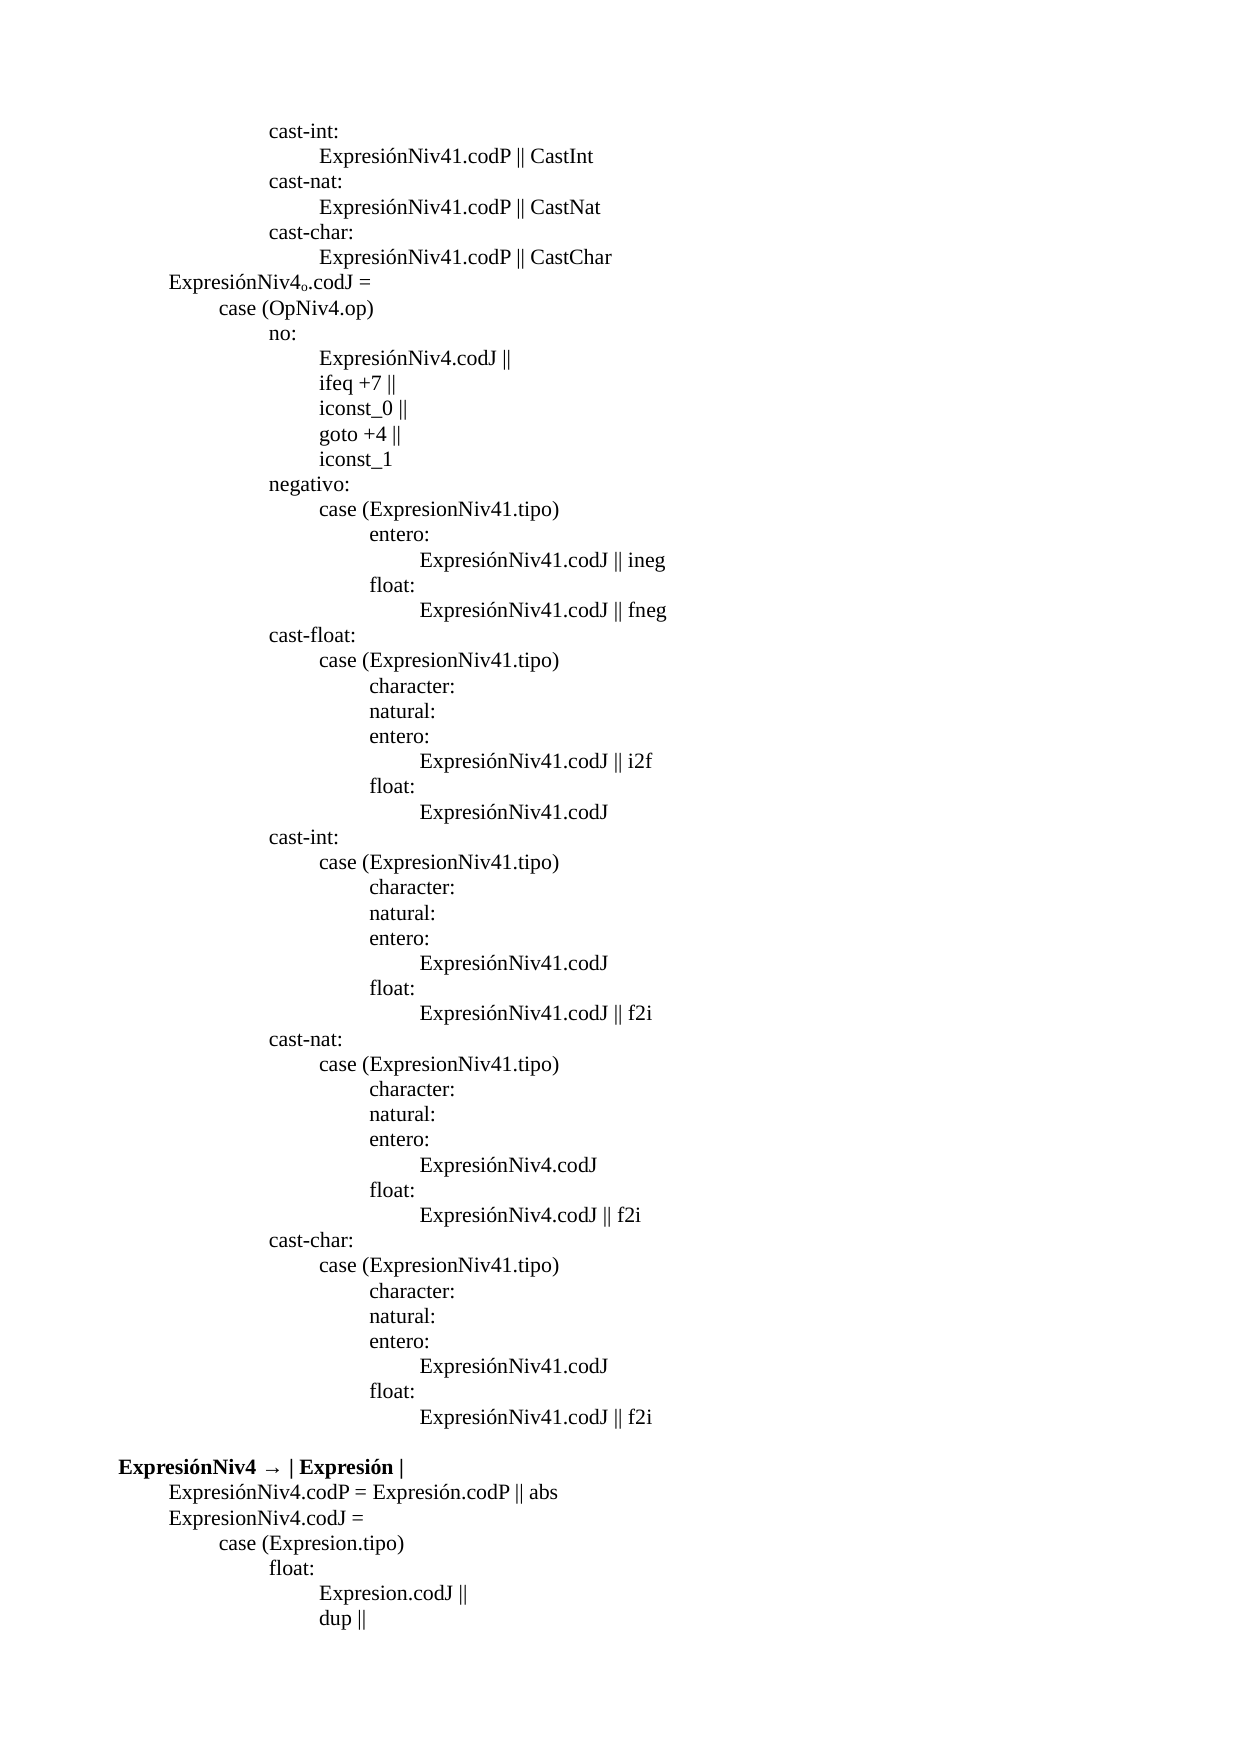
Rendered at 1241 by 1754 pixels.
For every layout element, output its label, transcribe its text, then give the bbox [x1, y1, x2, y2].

text natural: [118, 1303, 1122, 1328]
text negativo: [118, 471, 1122, 496]
text entero: [118, 723, 1122, 748]
text float: [118, 1177, 1122, 1202]
text ExpresiónNiv4.codJ || [118, 345, 1122, 370]
text cast-nat: [118, 168, 1122, 194]
text cast-nat: [118, 1026, 1122, 1051]
text ifeq +7 || [118, 370, 1122, 395]
text ExpresiónNiv41.codJ || f2i [118, 1000, 1122, 1026]
text ExpresiónNiv4.codP = Expresión.codP || abs [118, 1479, 1122, 1504]
text no: [118, 320, 1122, 345]
text character: [118, 874, 1122, 899]
text dup || [118, 1605, 1122, 1631]
text ExpresiónNiv41.codJ [118, 950, 1122, 975]
text case (ExpresionNiv41.tipo) [118, 647, 1122, 673]
text Expresion.codJ || [118, 1580, 1122, 1605]
text ExpresiónNiv41.codJ [118, 799, 1122, 824]
text character: [118, 1278, 1122, 1303]
text ExpresiónNiv4.codJ [118, 1152, 1122, 1177]
text case (ExpresionNiv41.tipo) [118, 849, 1122, 874]
text ExpresiónNiv41.codP || CastNat [118, 194, 1122, 219]
text entero: [118, 1126, 1122, 1152]
text goto +4 || [118, 421, 1122, 446]
text ExpresiónNiv4.codJ || f2i [118, 1202, 1122, 1227]
text character: [118, 1076, 1122, 1101]
text float: [118, 572, 1122, 597]
text case (ExpresionNiv41.tipo) [118, 1051, 1122, 1076]
text ExpresionNiv4.codJ = [118, 1504, 1122, 1530]
text case (ExpresionNiv41.tipo) [118, 496, 1122, 521]
text iconst_1 [118, 446, 1122, 471]
text case (Expresion.tipo) [118, 1530, 1122, 1555]
text float: [118, 975, 1122, 1000]
text ExpresiónNiv41.codJ || fneg [118, 597, 1122, 622]
text entero: [118, 521, 1122, 547]
text case (ExpresionNiv41.tipo) [118, 1252, 1122, 1278]
text cast-int: [118, 824, 1122, 849]
text ExpresiónNiv41.codP || CastChar [118, 244, 1122, 269]
text ExpresiónNiv41.codP || CastInt [118, 143, 1122, 168]
text float: [118, 1555, 1122, 1580]
text cast-char: [118, 1227, 1122, 1252]
text iconst_0 || [118, 395, 1122, 421]
text float: [118, 1378, 1122, 1404]
text natural: [118, 1101, 1122, 1126]
text entero: [118, 1328, 1122, 1353]
text ExpresiónNiv4 → | Expresión | [118, 1454, 1122, 1479]
text cast-int: [118, 118, 1122, 143]
text ExpresiónNiv41.codJ || f2i [118, 1404, 1122, 1429]
text character: [118, 673, 1122, 698]
text case (OpNiv4.op) [118, 294, 1122, 320]
text cast-char: [118, 219, 1122, 244]
text cast-float: [118, 622, 1122, 647]
text natural: [118, 698, 1122, 723]
text natural: [118, 899, 1122, 925]
text ExpresiónNiv41.codJ || ineg [118, 547, 1122, 572]
text ExpresiónNiv41.codJ || i2f [118, 748, 1122, 773]
text entero: [118, 925, 1122, 950]
text ExpresiónNiv41.codJ [118, 1353, 1122, 1378]
text float: [118, 773, 1122, 799]
text ExpresiónNiv4o.codJ = [118, 269, 1122, 294]
